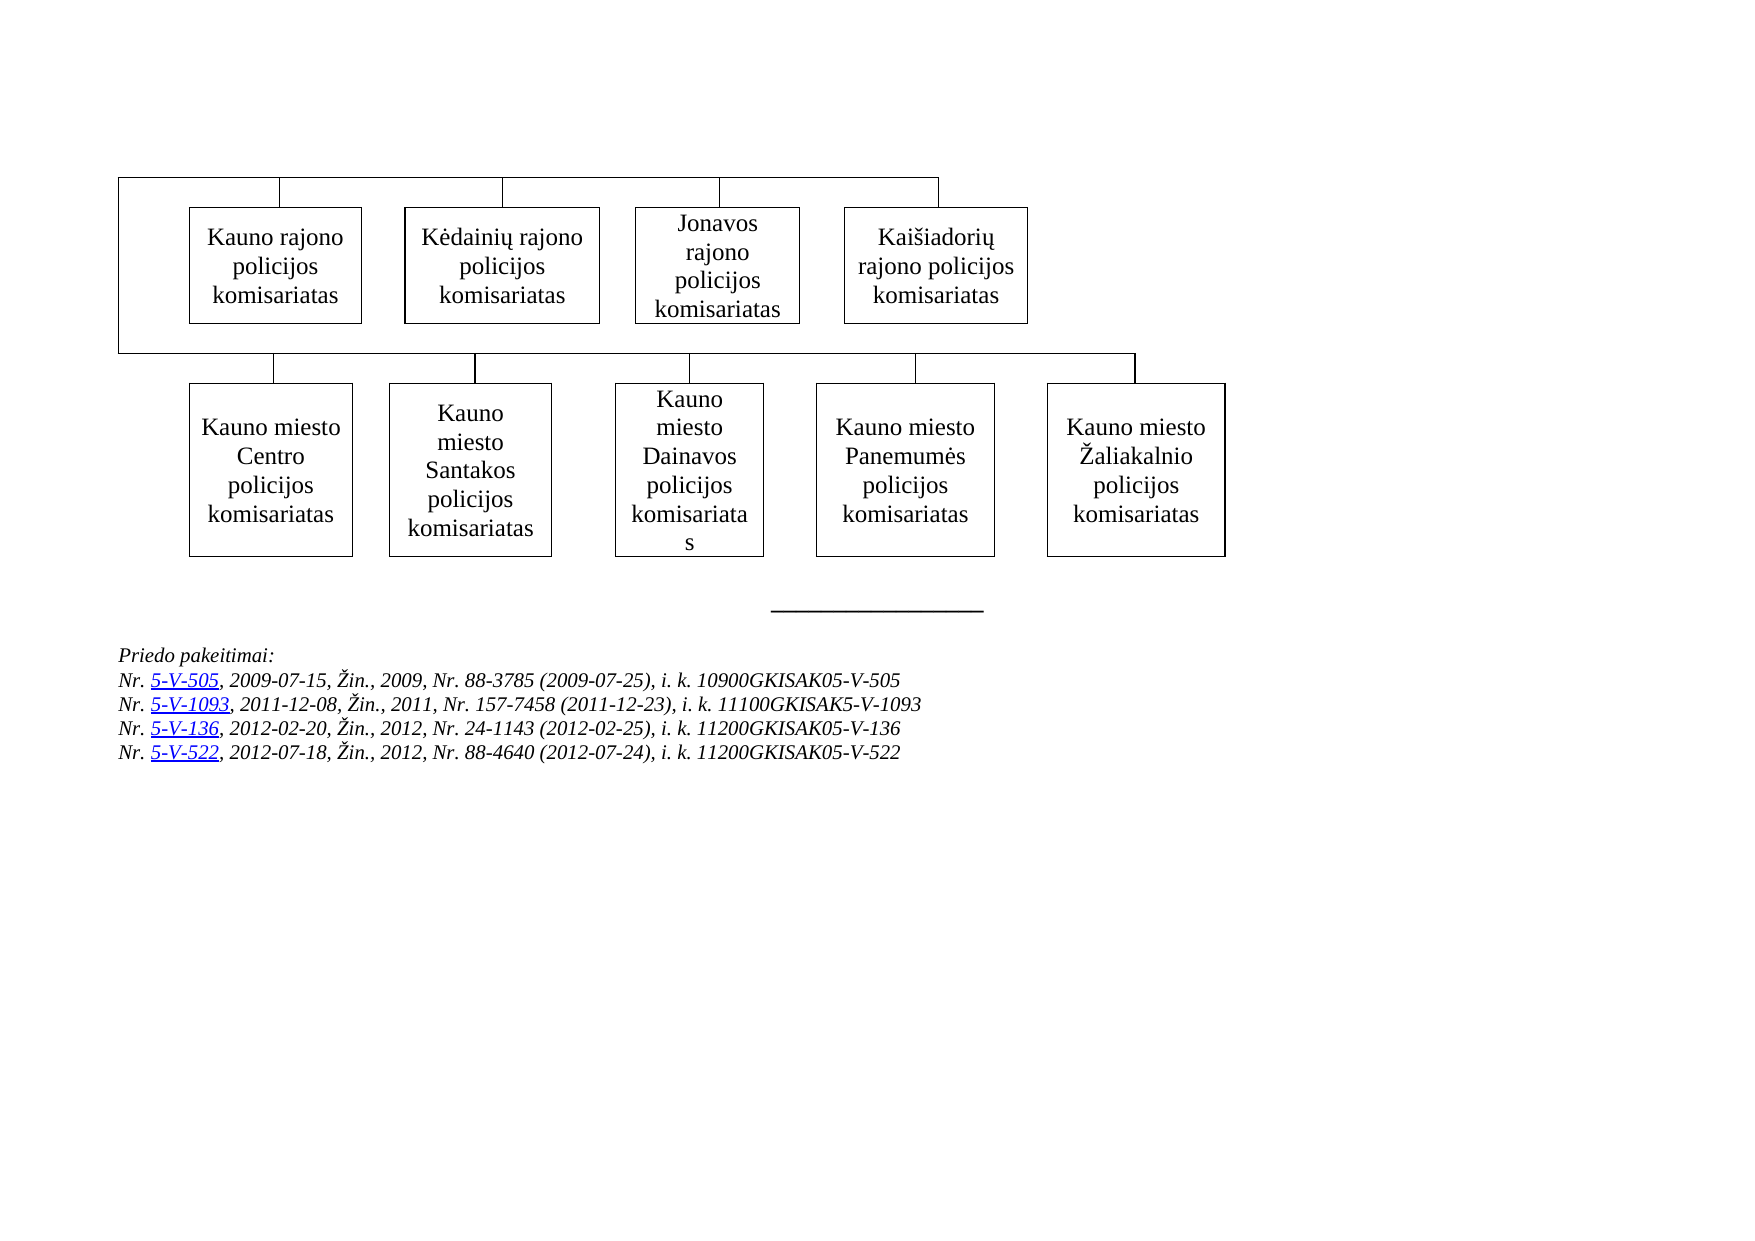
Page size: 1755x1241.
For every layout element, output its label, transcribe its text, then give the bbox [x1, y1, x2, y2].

table_cell [150, 178, 189, 207]
table_cell [690, 354, 915, 383]
table_cell [1136, 353, 1341, 383]
text Nr. 5-V-505, 2009-07-15, Žin., 2009, Nr. 88-3785 (2009-07-25), i. k. 10900GKISAK05-V-505 [118, 667, 1636, 692]
table_cell [916, 323, 1135, 353]
table_cell Kauno miesto Centro policijos komisariatas [190, 384, 352, 556]
table_cell [1429, 207, 1454, 323]
table_cell [353, 383, 389, 556]
table_cell [280, 178, 502, 207]
table_cell [503, 178, 719, 207]
table_cell Kaišiadorių rajono policijos komisariatas [845, 208, 1027, 323]
table_cell [274, 323, 475, 353]
table_cell [150, 354, 189, 383]
table_cell [1341, 353, 1653, 383]
table_cell [995, 383, 1047, 556]
table_cell [1247, 207, 1282, 323]
table_cell Kauno miesto Dainavos policijos komisariatas [616, 384, 763, 556]
table_cell [150, 383, 189, 556]
table_cell [1028, 207, 1064, 323]
table_cell [189, 324, 274, 353]
table_cell [119, 207, 150, 323]
table_cell Kėdainių rajono policijos komisariatas [406, 208, 599, 323]
table_cell [1424, 383, 1653, 556]
table_cell Kauno rajono policijos komisariatas [190, 208, 361, 323]
table_cell [764, 383, 816, 556]
table_cell [800, 207, 844, 323]
table_cell [690, 323, 916, 353]
table_cell [362, 207, 404, 323]
text Nr. 5-V-136, 2012-02-20, Žin., 2012, Nr. 24-1143 (2012-02-25), i. k. 11200GKISAK05-V-136 [118, 716, 1636, 740]
table_cell [1064, 207, 1247, 323]
table_cell Kauno miesto Panemumės policijos komisariatas [817, 384, 994, 556]
text Priedo pakeitimai: [118, 643, 1636, 667]
table_cell [1226, 383, 1276, 556]
table_cell [1535, 177, 1653, 207]
table_cell [1355, 177, 1535, 207]
table_cell [189, 178, 279, 207]
text Nr. 5-V-1093, 2011-12-08, Žin., 2011, Nr. 157-7458 (2011-12-23), i. k. 11100GKISAK5-V-1093 [118, 692, 1636, 716]
table_cell Jonavos rajono policijos komisariatas [636, 208, 799, 323]
table_cell [1156, 177, 1355, 207]
text _________________ [118, 586, 1636, 615]
table_cell [1454, 207, 1653, 323]
table_cell [1341, 323, 1653, 353]
table_cell [150, 323, 189, 353]
table_cell [119, 178, 150, 207]
table_cell [150, 207, 189, 323]
table_cell [1283, 207, 1429, 323]
table_cell [720, 178, 938, 207]
table_cell [118, 354, 150, 383]
table_cell [1276, 383, 1423, 556]
table_cell [476, 354, 689, 383]
table_cell Kauno miesto Žaliakalnio policijos komisariatas [1048, 384, 1224, 556]
table_cell Kauno miesto Santakos policijos komisariatas [390, 384, 551, 556]
table_cell [118, 383, 150, 556]
table_cell [475, 323, 689, 353]
table_cell [274, 354, 474, 383]
table_cell [600, 207, 635, 323]
table_cell [119, 323, 150, 353]
table_cell [1135, 323, 1341, 353]
table_cell [189, 354, 273, 383]
table_cell [552, 383, 615, 556]
table_cell [939, 177, 1156, 207]
table_cell [916, 354, 1134, 383]
text Nr. 5-V-522, 2012-07-18, Žin., 2012, Nr. 88-4640 (2012-07-24), i. k. 11200GKISAK05-V-522 [118, 740, 1636, 764]
